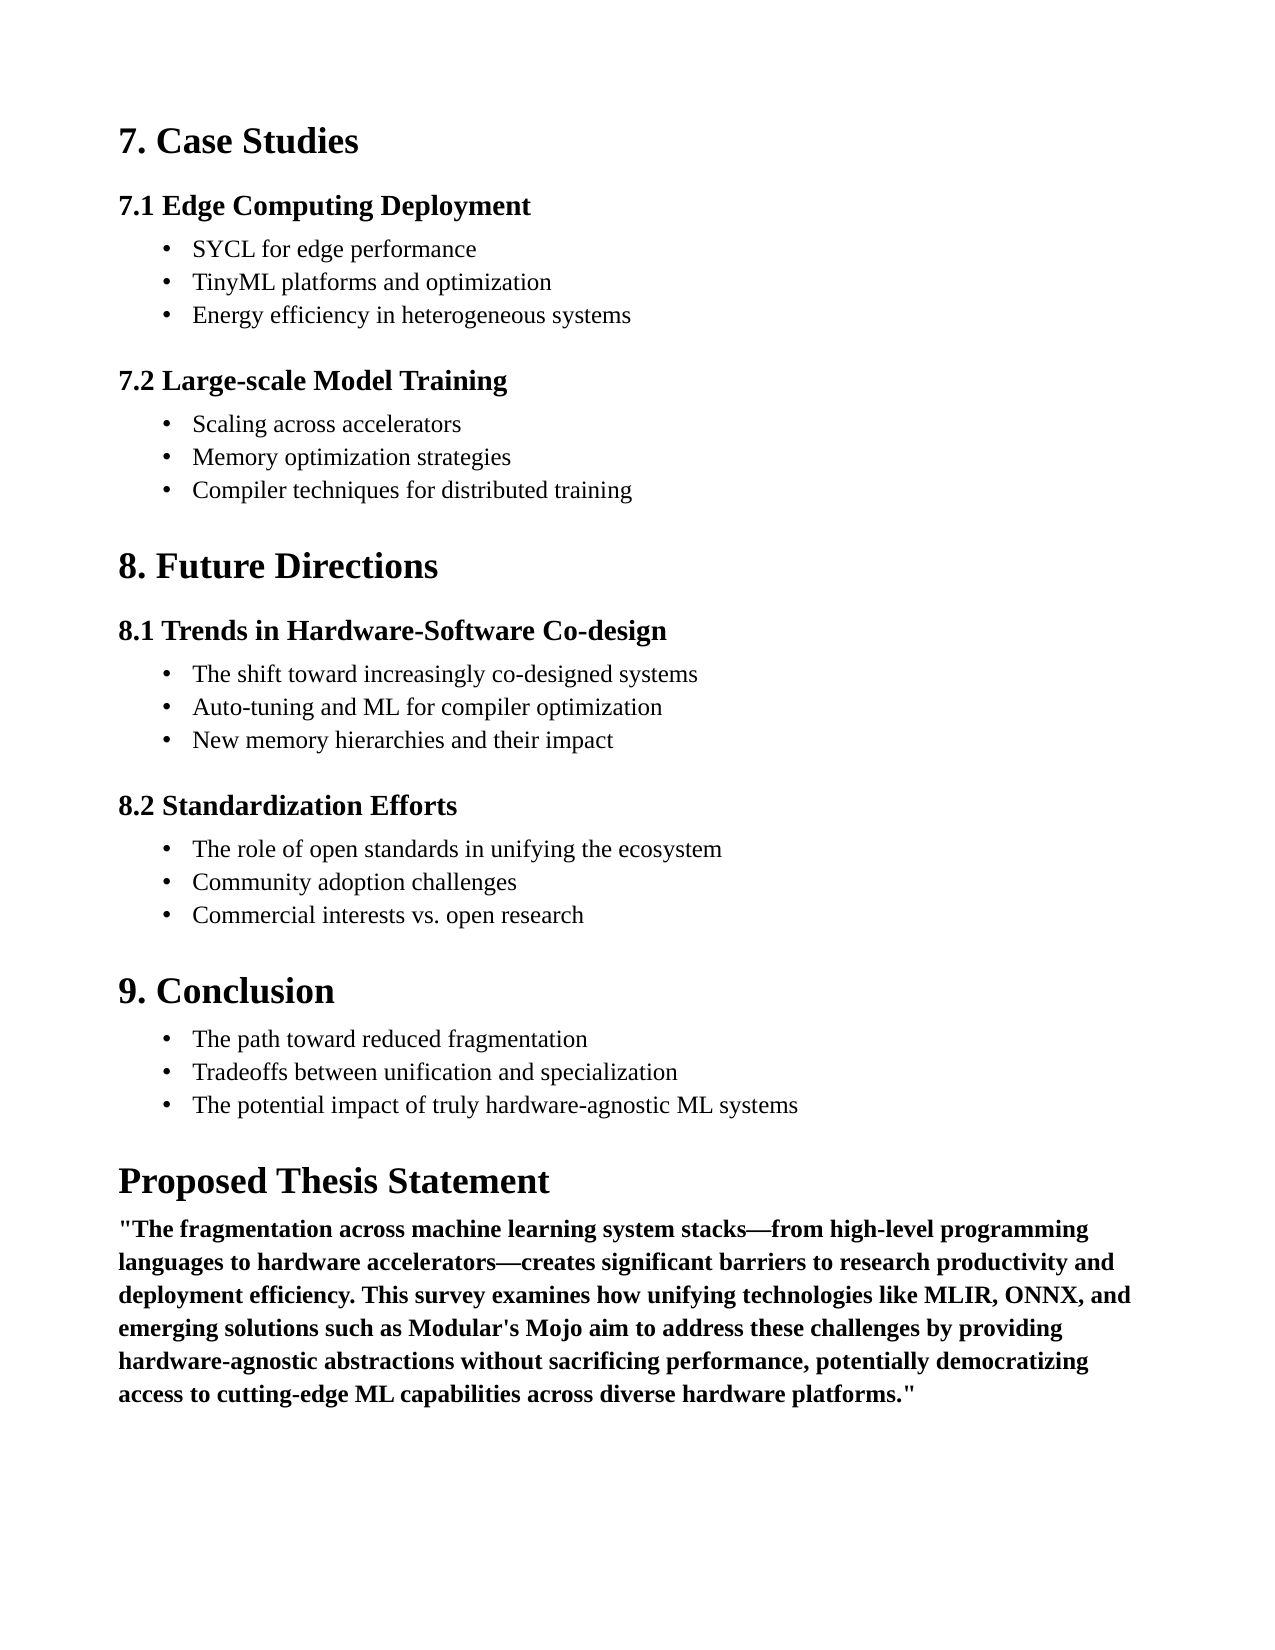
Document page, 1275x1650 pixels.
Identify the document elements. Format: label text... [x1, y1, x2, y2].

list Scaling across accelerators [162, 409, 1157, 437]
text "The fragmentation across machine learning system stacks—from high-level programming languages to hardware accelerators—creates significant barriers to research productivity and deployment efficiency. This survey examines how unifying technologies like MLIR, ONNX, and emerging solutions such as Modular's Mojo aim to address these challenges by providing hardware-agnostic abstractions without sacrificing performance, potentially democratizing access to cutting-edge ML capabilities across diverse hardware platforms." [118, 1214, 1157, 1408]
list TinyML platforms and optimization [162, 267, 1157, 296]
list Commercial interests vs. open research [162, 900, 1157, 928]
subtitle 8. Future Directions [118, 543, 1157, 586]
subtitle 8.1 Trends in Hardware-Software Co-design [118, 613, 1157, 647]
list Energy efficiency in heterogeneous systems [162, 300, 1157, 329]
list The potential impact of truly hardware-agnostic ML systems [162, 1090, 1157, 1118]
list Community adoption challenges [162, 867, 1157, 895]
list Tradeoffs between unification and specialization [162, 1057, 1157, 1086]
subtitle 8.2 Standardization Efforts [118, 788, 1157, 821]
subtitle Proposed Thesis Statement [118, 1158, 1157, 1201]
list New memory hierarchies and their impact [162, 725, 1157, 754]
subtitle 7.2 Large-scale Model Training [118, 363, 1157, 396]
list SYCL for edge performance [162, 234, 1157, 263]
subtitle 9. Conclusion [118, 968, 1157, 1011]
subtitle 7. Case Studies [118, 118, 1157, 161]
list Compiler techniques for distributed training [162, 475, 1157, 503]
subtitle 7.1 Edge Computing Deployment [118, 188, 1157, 222]
list Memory optimization strategies [162, 442, 1157, 470]
list Auto-tuning and ML for compiler optimization [162, 692, 1157, 721]
list The shift toward increasingly co-designed systems [162, 659, 1157, 688]
list The role of open standards in unifying the ecosystem [162, 834, 1157, 862]
list The path toward reduced fragmentation [162, 1024, 1157, 1052]
